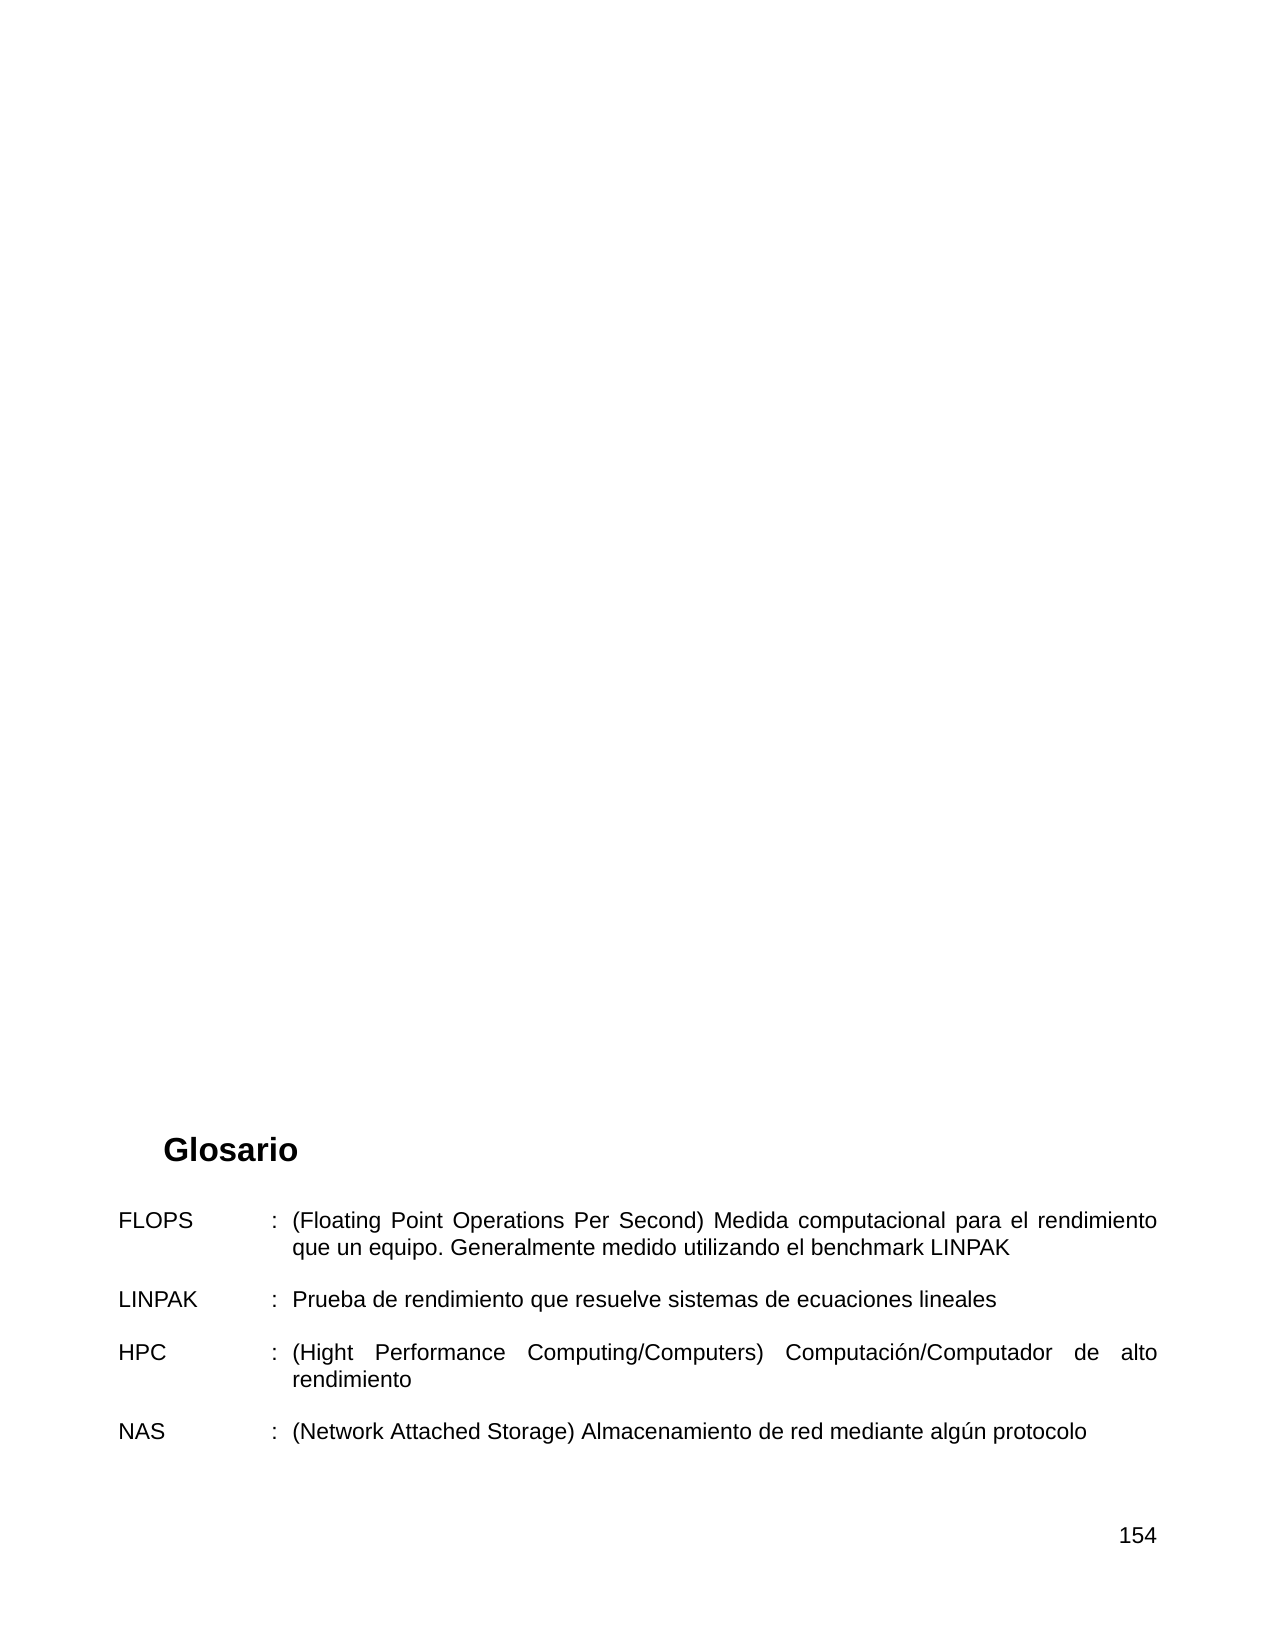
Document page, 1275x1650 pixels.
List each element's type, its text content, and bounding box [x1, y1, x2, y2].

table_header FLOPS [118, 1208, 271, 1286]
table_cell : [271, 1286, 292, 1339]
table_cell : [271, 1339, 292, 1418]
table_cell LINPAK [118, 1286, 271, 1339]
table_header : [271, 1208, 292, 1286]
table_cell NAS [118, 1418, 271, 1471]
subtitle Glosario [118, 1130, 1157, 1168]
table_cell (Network Attached Storage) Almacenamiento de red mediante algún protocolo [292, 1418, 1158, 1471]
table_cell : [271, 1418, 292, 1471]
table_cell (Hight Performance Computing/Computers) Computación/Computador de alto rendimiento [292, 1339, 1158, 1418]
table_header (Floating Point Operations Per Second) Medida computacional para el rendimiento que un equipo. Generalmente medido utilizando el benchmark LINPAK [292, 1208, 1158, 1286]
table_cell Prueba de rendimiento que resuelve sistemas de ecuaciones lineales [292, 1286, 1158, 1339]
table_cell HPC [118, 1339, 271, 1418]
